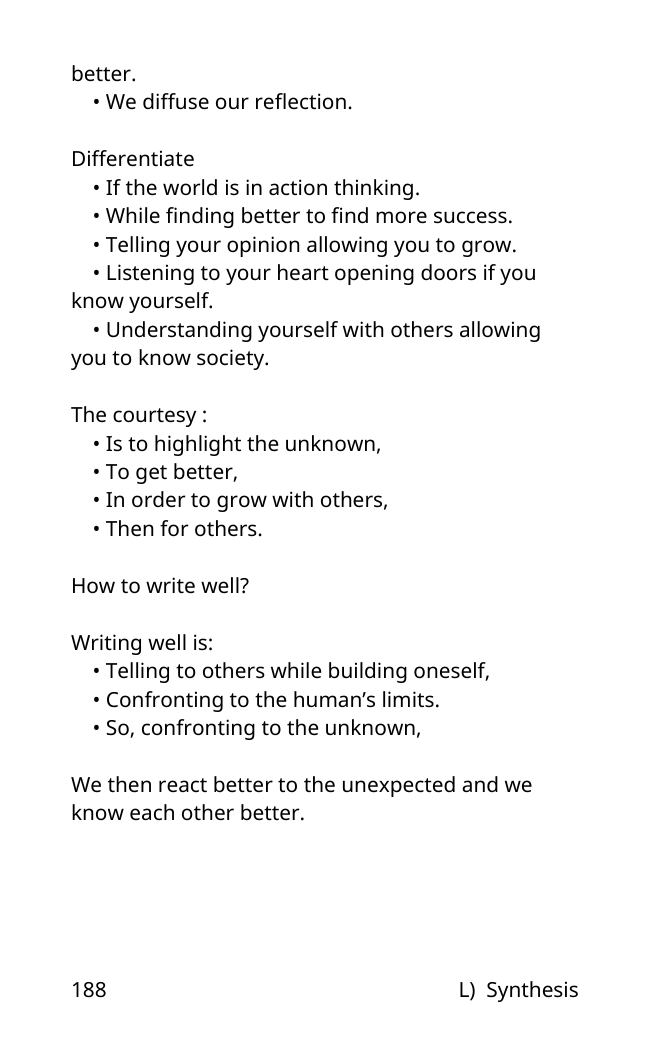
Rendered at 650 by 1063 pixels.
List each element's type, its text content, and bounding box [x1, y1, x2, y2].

text better. • We diffuse our reflection. Differentiate • If the world is in action thinking. • While finding better to find more success. • Telling your opinion allowing you to grow. • Listening to your heart opening doors if you know yourself. • Understanding yourself with others allowing you to know society. The courtesy : • Is to highlight the unknown, • To get better, • In order to grow with others, • Then for others. How to write well? Writing well is: • Telling to others while building oneself, • Confronting to the human’s limits. • So, confronting to the unknown, [71, 59, 579, 770]
text We then react better to the unexpected and we know each other better. [71, 770, 579, 827]
